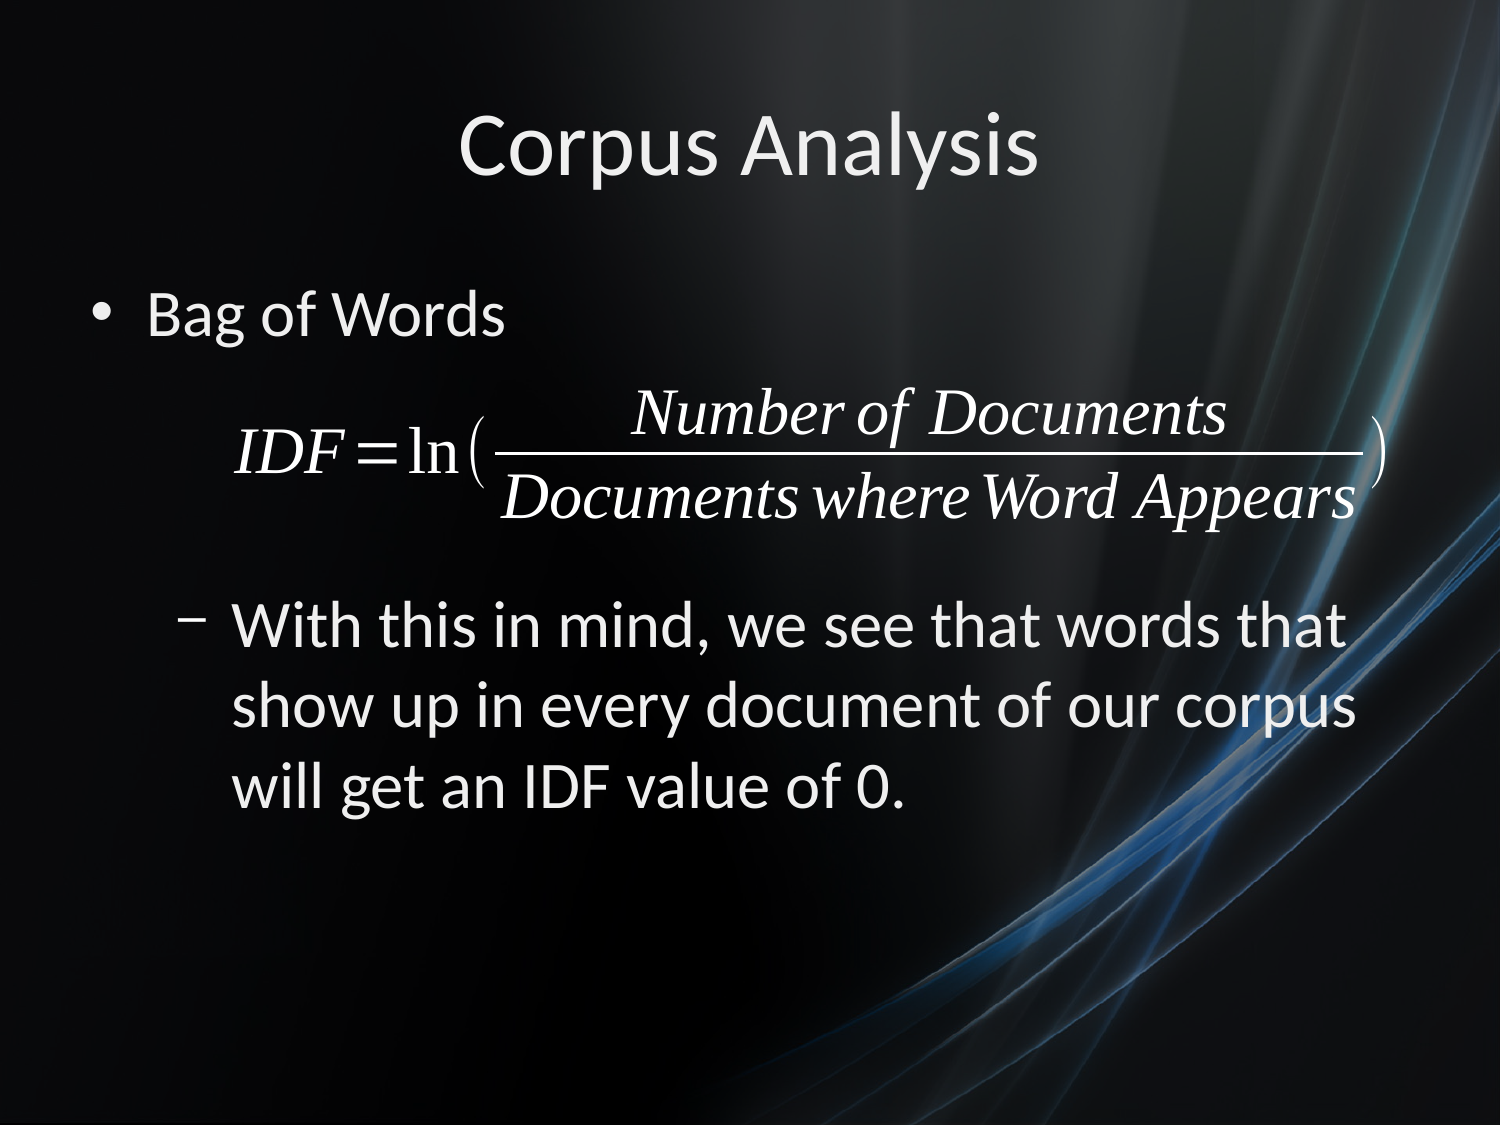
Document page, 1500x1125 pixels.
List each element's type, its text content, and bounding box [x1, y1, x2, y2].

list Bag of Words With this in mind, we see that words that show up in every document of our corpus will get an IDF value of 0. [75, 262, 1426, 1005]
title Corpus Analysis [75, 45, 1425, 233]
chart [225, 375, 1398, 533]
text_box [0, 0, 1500, 1125]
